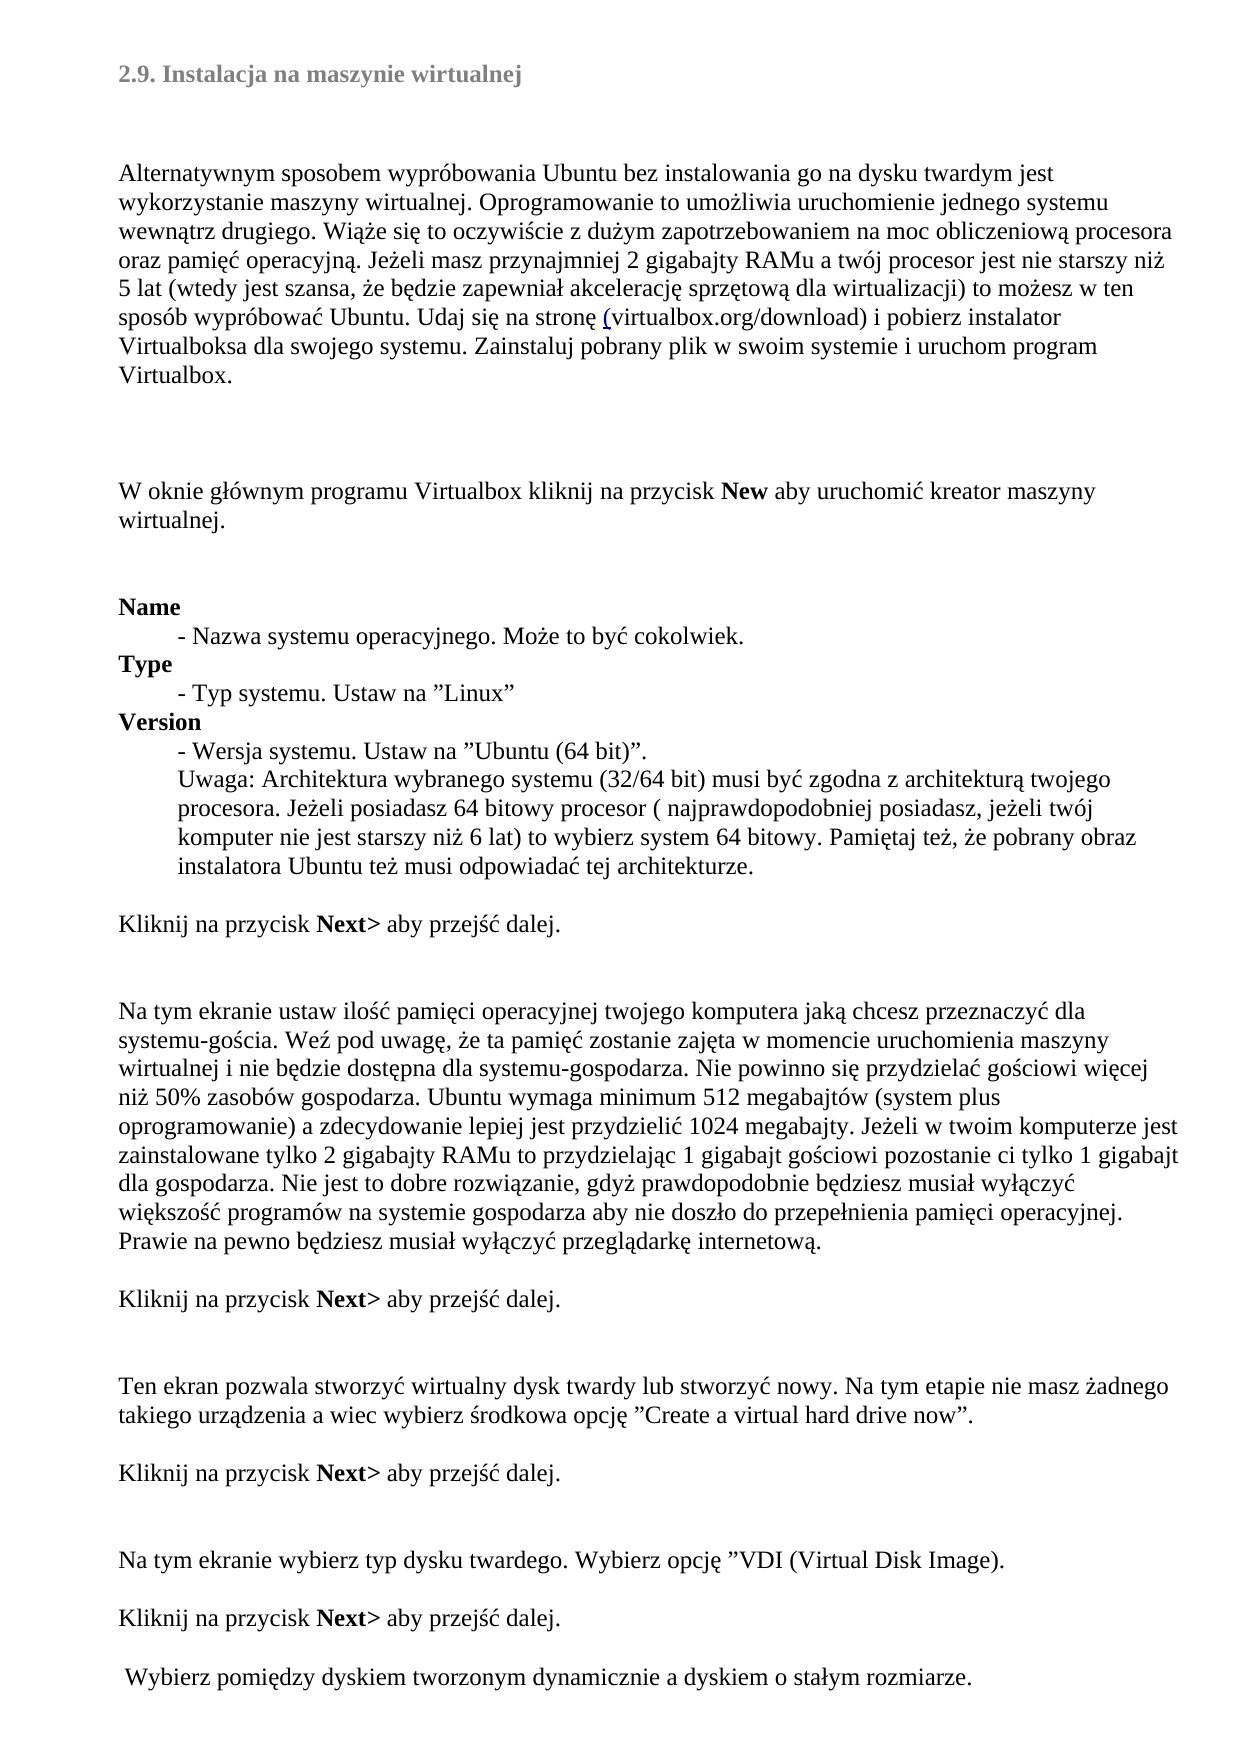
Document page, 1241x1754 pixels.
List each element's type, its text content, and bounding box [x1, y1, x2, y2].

text W oknie głównym programu Virtualbox kliknij na przycisk New aby uruchomić kreator maszyny wirtualnej. [118, 476, 1181, 534]
subtitle Version [118, 707, 1181, 736]
text Kliknij na przycisk Next> aby przejść dalej. [118, 909, 1181, 938]
list - Typ systemu. Ustaw na ”Linux” [177, 678, 1181, 707]
list - Wersja systemu. Ustaw na ”Ubuntu (64 bit)”. Uwaga: Architektura wybranego systemu (32/64 bit) musi być zgodna z architekturą twojego procesora. Jeżeli posiadasz 64 bitowy procesor ( najprawdopodobniej posiadasz, jeżeli twój komputer nie jest starszy niż 6 lat) to wybierz system 64 bitowy. Pamiętaj też, że pobrany obraz instalatora Ubuntu też musi odpowiadać tej architekturze. [177, 736, 1181, 879]
subtitle Name [118, 592, 1181, 621]
text Na tym ekranie wybierz typ dysku twardego. Wybierz opcję ”VDI (Virtual Disk Image). [118, 1545, 1181, 1574]
text Wybierz pomiędzy dyskiem tworzonym dynamicznie a dyskiem o stałym rozmiarze. [118, 1662, 1181, 1690]
text Kliknij na przycisk Next> aby przejść dalej. [118, 1458, 1181, 1487]
text Na tym ekranie ustaw ilość pamięci operacyjnej twojego komputera jaką chcesz przeznaczyć dla systemu-gościa. Weź pod uwagę, że ta pamięć zostanie zajęta w momencie uruchomienia maszyny wirtualnej i nie będzie dostępna dla systemu-gospodarza. Nie powinno się przydzielać gościowi więcej niż 50% zasobów gospodarza. Ubuntu wymaga minimum 512 megabajtów (system plus oprogramowanie) a zdecydowanie lepiej jest przydzielić 1024 megabajty. Jeżeli w twoim komputerze jest zainstalowane tylko 2 gigabajty RAMu to przydzielając 1 gigabajt gościowi pozostanie ci tylko 1 gigabajt dla gospodarza. Nie jest to dobre rozwiązanie, gdyż prawdopodobnie będziesz musiał wyłączyć większość programów na systemie gospodarza aby nie doszło do przepełnienia pamięci operacyjnej. Prawie na pewno będziesz musiał wyłączyć przeglądarkę internetową. [118, 996, 1181, 1255]
text Ten ekran pozwala stworzyć wirtualny dysk twardy lub stworzyć nowy. Na tym etapie nie masz żadnego takiego urządzenia a wiec wybierz środkowa opcję ”Create a virtual hard drive now”. [118, 1371, 1181, 1429]
text Alternatywnym sposobem wypróbowania Ubuntu bez instalowania go na dysku twardym jest wykorzystanie maszyny wirtualnej. Oprogramowanie to umożliwia uruchomienie jednego systemu wewnątrz drugiego. Wiąże się to oczywiście z dużym zapotrzebowaniem na moc obliczeniową procesora oraz pamięć operacyjną. Jeżeli masz przynajmniej 2 gigabajty RAMu a twój procesor jest nie starszy niż 5 lat (wtedy jest szansa, że będzie zapewniał akcelerację sprzętową dla wirtualizacji) to możesz w ten sposób wypróbować Ubuntu. Udaj się na stronę (virtualbox.org/download) i pobierz instalator Virtualboksa dla swojego systemu. Zainstaluj pobrany plik w swoim systemie i uruchom program Virtualbox. [118, 158, 1181, 388]
text Kliknij na przycisk Next> aby przejść dalej. [118, 1603, 1181, 1632]
list - Nazwa systemu operacyjnego. Może to być cokolwiek. [177, 621, 1181, 649]
text Kliknij na przycisk Next> aby przejść dalej. [118, 1284, 1181, 1313]
subtitle 2.9. Instalacja na maszynie wirtualnej [118, 59, 1181, 88]
subtitle Type [118, 649, 1181, 678]
